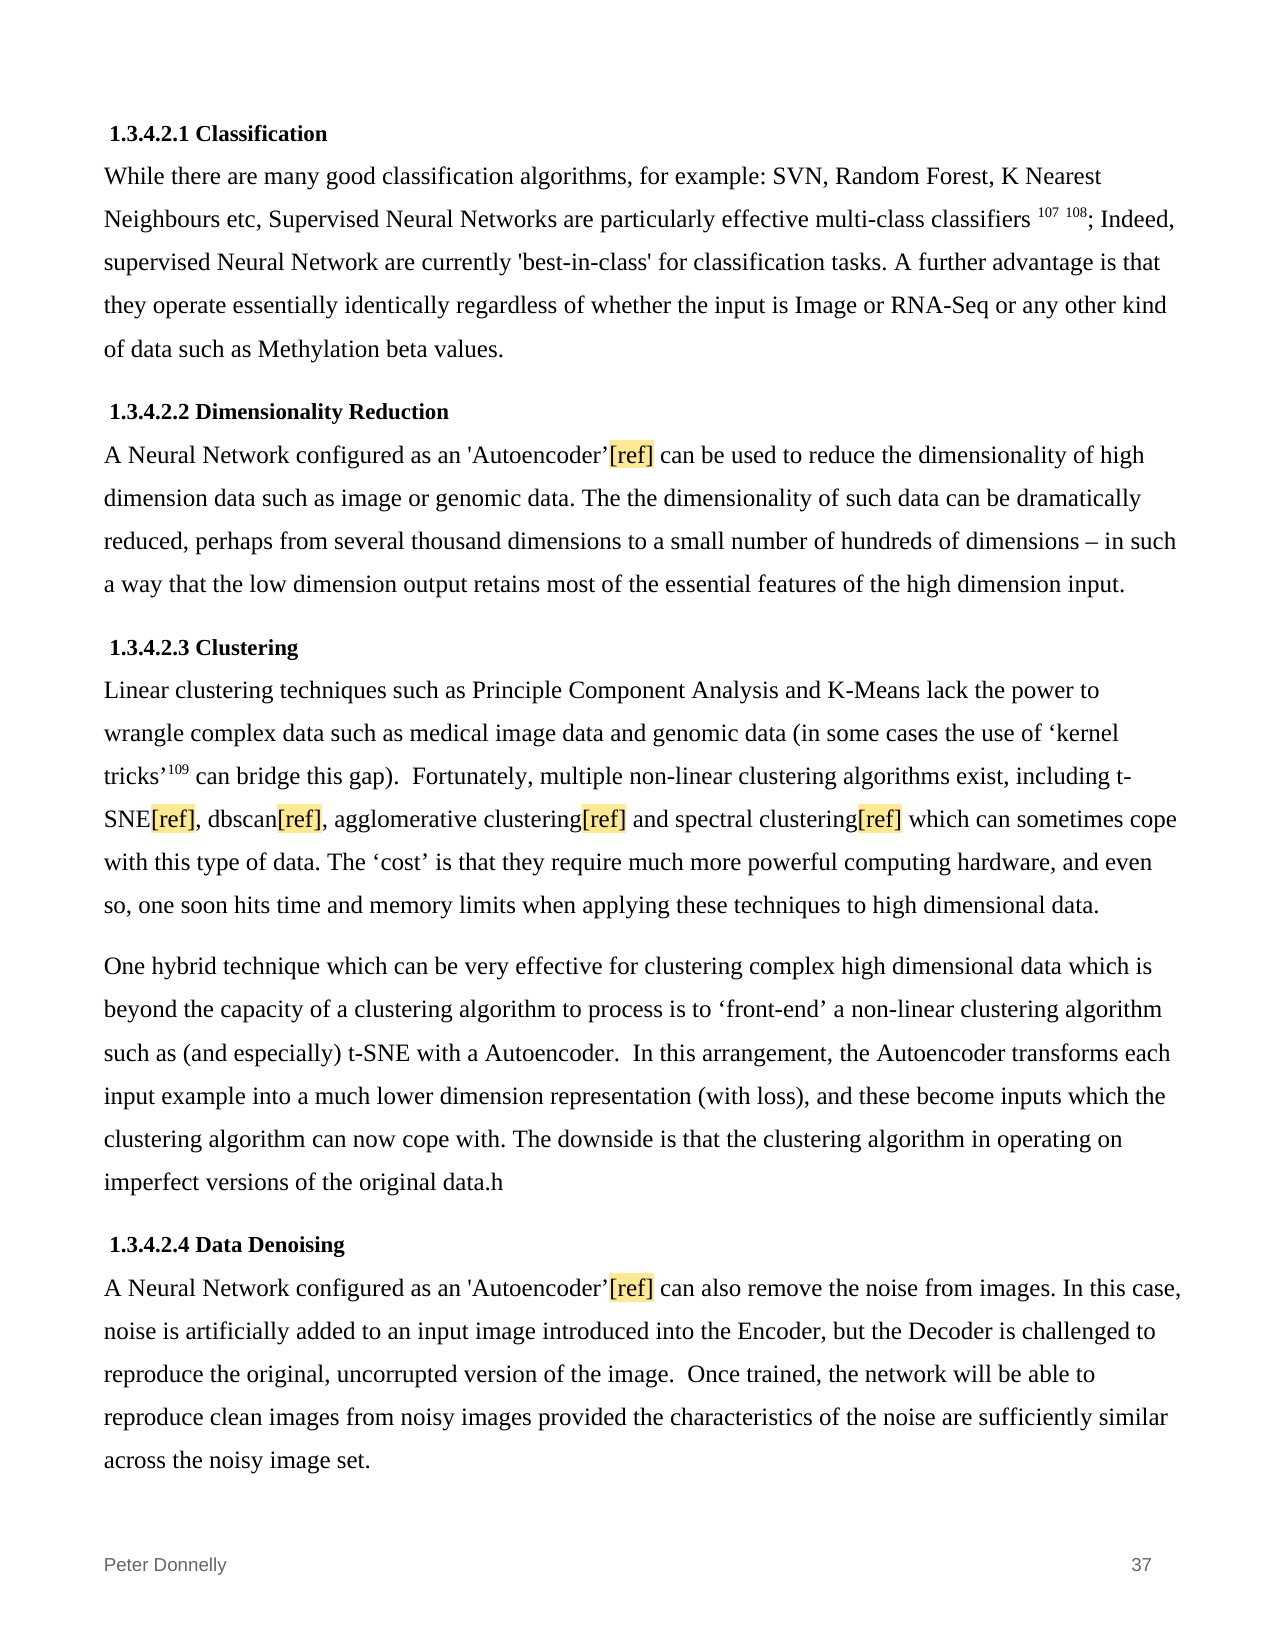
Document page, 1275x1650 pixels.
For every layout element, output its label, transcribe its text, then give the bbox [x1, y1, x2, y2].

text While there are many good classification algorithms, for example: SVN, Random Forest, K Nearest Neighbours etc, Supervised Neural Networks are particularly effective multi-class classifiers ; Indeed, supervised Neural Network are currently 'best-in-class' for classification tasks. A further advantage is that they operate essentially identically regardless of whether the input is Image or RNA-Seq or any other kind of data such as Methylation beta values. [103, 161, 1181, 362]
text A Neural Network configured as an 'Autoencoder’[ref] can also remove the noise from images. In this case, noise is artificially added to an input image introduced into the Encoder, but the Decoder is challenged to reproduce the original, uncorrupted version of the image. Once trained, the network will be able to reproduce clean images from noisy images provided the characteristics of the noise are sufficiently similar across the noisy image set. [103, 1273, 1181, 1474]
text One hybrid technique which can be very effective for clustering complex high dimensional data which is beyond the capacity of a clustering algorithm to process is to ‘front-end’ a non-linear clustering algorithm such as (and especially) t-SNE with a Autoencoder. In this arrangement, the Autoencoder transforms each input example into a much lower dimension representation (with loss), and these become inputs which the clustering algorithm can now cope with. The downside is that the clustering algorithm in operating on imperfect versions of the original data.h [103, 951, 1181, 1196]
subtitle Clustering [103, 633, 1181, 660]
subtitle Dimensionality Reduction [103, 398, 1181, 424]
subtitle Classification [103, 120, 1181, 146]
text A Neural Network configured as an 'Autoencoder’[ref] can be used to reduce the dimensionality of high dimension data such as image or genomic data. The the dimensionality of such data can be dramatically reduced, perhaps from several thousand dimensions to a small number of hundreds of dimensions – in such a way that the low dimension output retains most of the essential features of the high dimension input. [103, 440, 1181, 598]
text Linear clustering techniques such as Principle Component Analysis and K-Means lack the power to wrangle complex data such as medical image data and genomic data (in some cases the use of ‘kernel tricks’ can bridge this gap). Fortunately, multiple non-linear clustering algorithms exist, including t-SNE[ref], dbscan[ref], agglomerative clustering[ref] and spectral clustering[ref] which can sometimes cope with this type of data. The ‘cost’ is that they require much more powerful computing hardware, and even so, one soon hits time and memory limits when applying these techniques to high dimensional data. [103, 675, 1181, 919]
subtitle Data Denoising [103, 1232, 1181, 1258]
